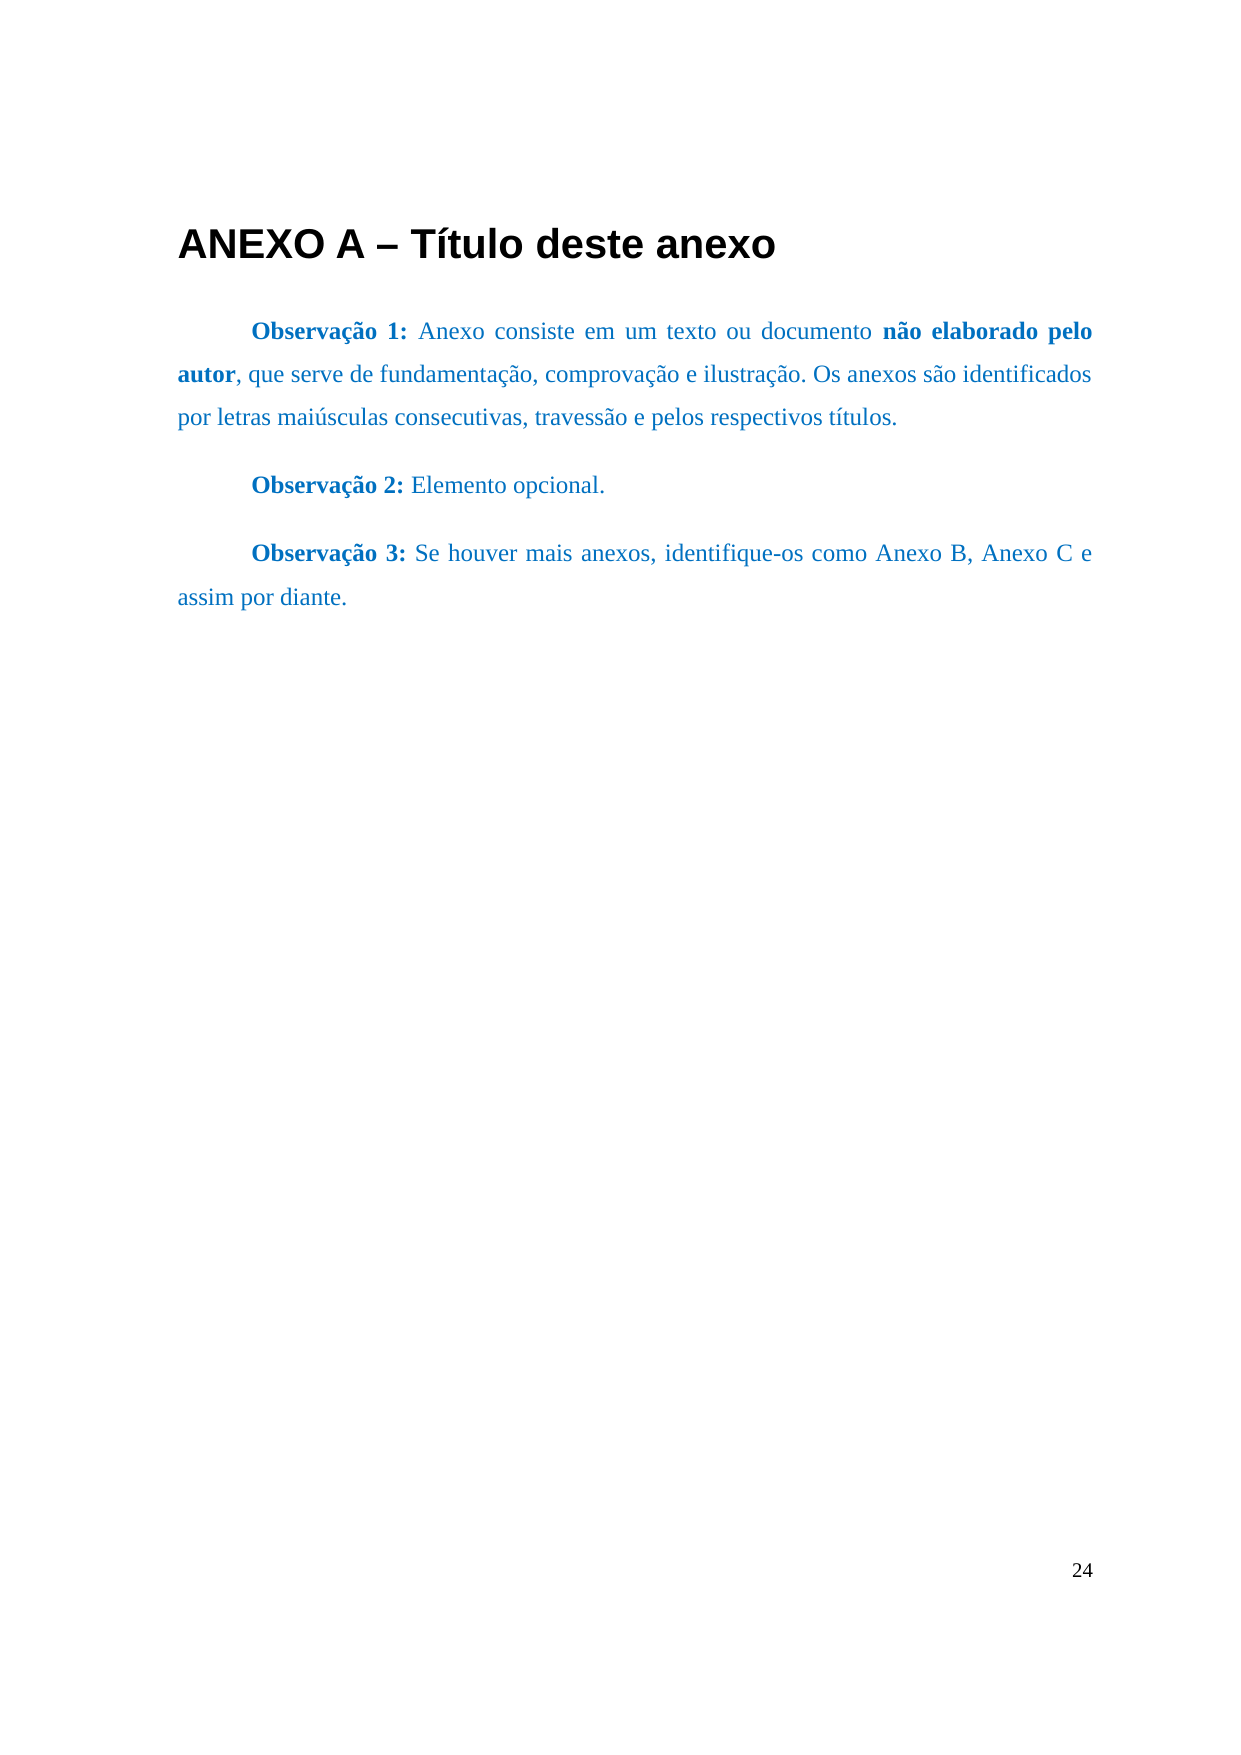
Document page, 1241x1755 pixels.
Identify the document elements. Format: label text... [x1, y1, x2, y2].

text Observação 2: Elemento opcional. [177, 470, 1093, 499]
text Observação 3: Se houver mais anexos, identifique-os como Anexo B, Anexo C e assim por diante. [177, 538, 1093, 610]
subtitle ANEXO A – Título deste anexo [177, 219, 1093, 267]
text Observação 1: Anexo consiste em um texto ou documento não elaborado pelo autor, que serve de fundamentação, comprovação e ilustração. Os anexos são identificados por letras maiúsculas consecutivas, travessão e pelos respectivos títulos. [177, 316, 1093, 431]
